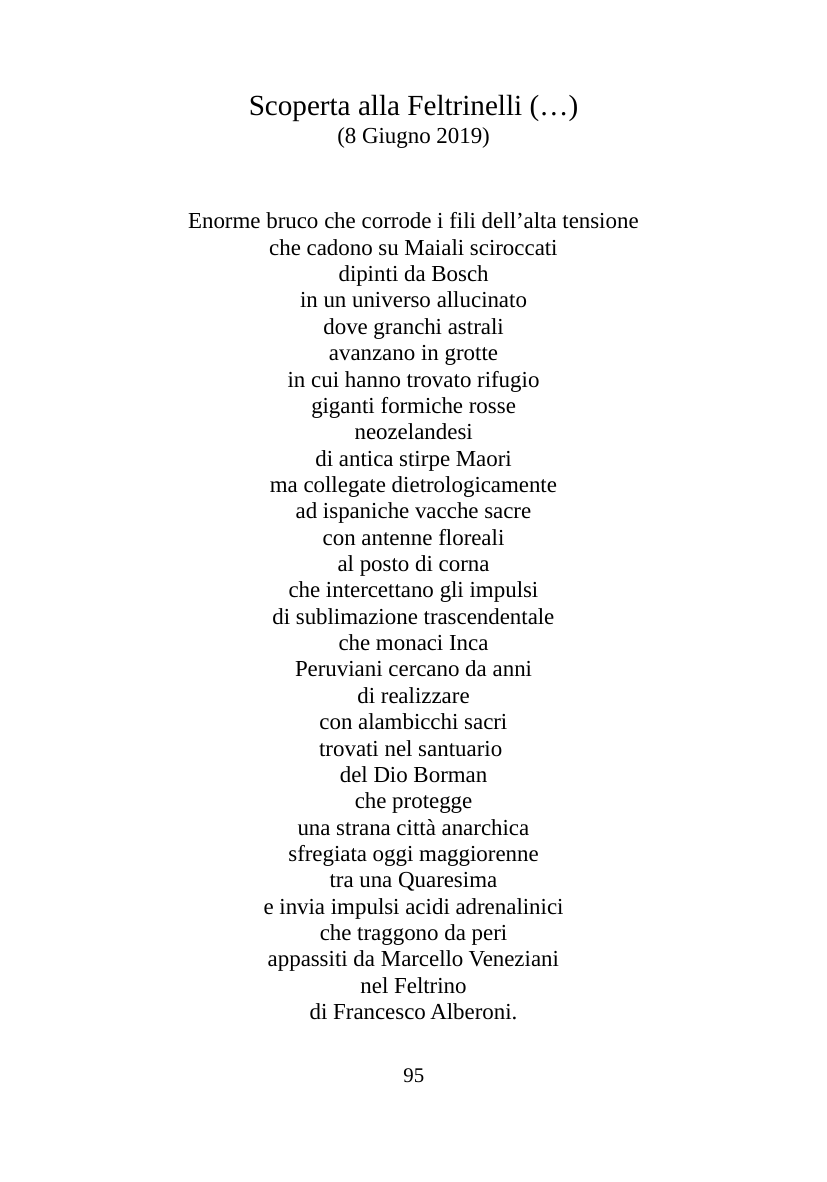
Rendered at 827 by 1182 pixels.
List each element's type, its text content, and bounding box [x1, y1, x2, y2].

text di Francesco Alberoni. [88, 998, 738, 1024]
text sfregiata oggi maggiorenne [88, 840, 738, 866]
text dipinti da Bosch [88, 260, 738, 287]
text avanzano in grotte [88, 339, 738, 366]
text una strana città anarchica [88, 814, 738, 840]
text di realizzare [88, 682, 738, 708]
text giganti formiche rosse [88, 392, 738, 418]
text nel Feltrino [88, 972, 738, 998]
text Scoperta alla Feltrinelli (…) (8 Giugno 2019) [88, 88, 738, 148]
text che traggono da peri [88, 919, 738, 945]
text in cui hanno trovato rifugio [88, 366, 738, 392]
text di sublimazione trascendentale [88, 603, 738, 629]
text che protegge [88, 787, 738, 814]
text dove granchi astrali [88, 313, 738, 339]
text che cadono su Maiali sciroccati [88, 234, 738, 260]
text trovati nel santuario [88, 734, 738, 761]
text del Dio Borman [88, 761, 738, 787]
text neozelandesi [88, 418, 738, 445]
text Enorme bruco che corrode i fili dell’alta tensione [88, 207, 738, 234]
text Peruviani cercano da anni [88, 656, 738, 682]
text tra una Quaresima [88, 866, 738, 893]
text di antica stirpe Maori [88, 445, 738, 471]
text con alambicchi sacri [88, 708, 738, 734]
text in un universo allucinato [88, 287, 738, 313]
text con antenne floreali [88, 524, 738, 550]
text che monaci Inca [88, 629, 738, 656]
text ad ispaniche vacche sacre [88, 497, 738, 524]
text e invia impulsi acidi adrenalinici [88, 893, 738, 919]
text che intercettano gli impulsi [88, 576, 738, 603]
text appassiti da Marcello Veneziani [88, 945, 738, 972]
text ma collegate dietrologicamente [88, 471, 738, 497]
text al posto di corna [88, 550, 738, 576]
